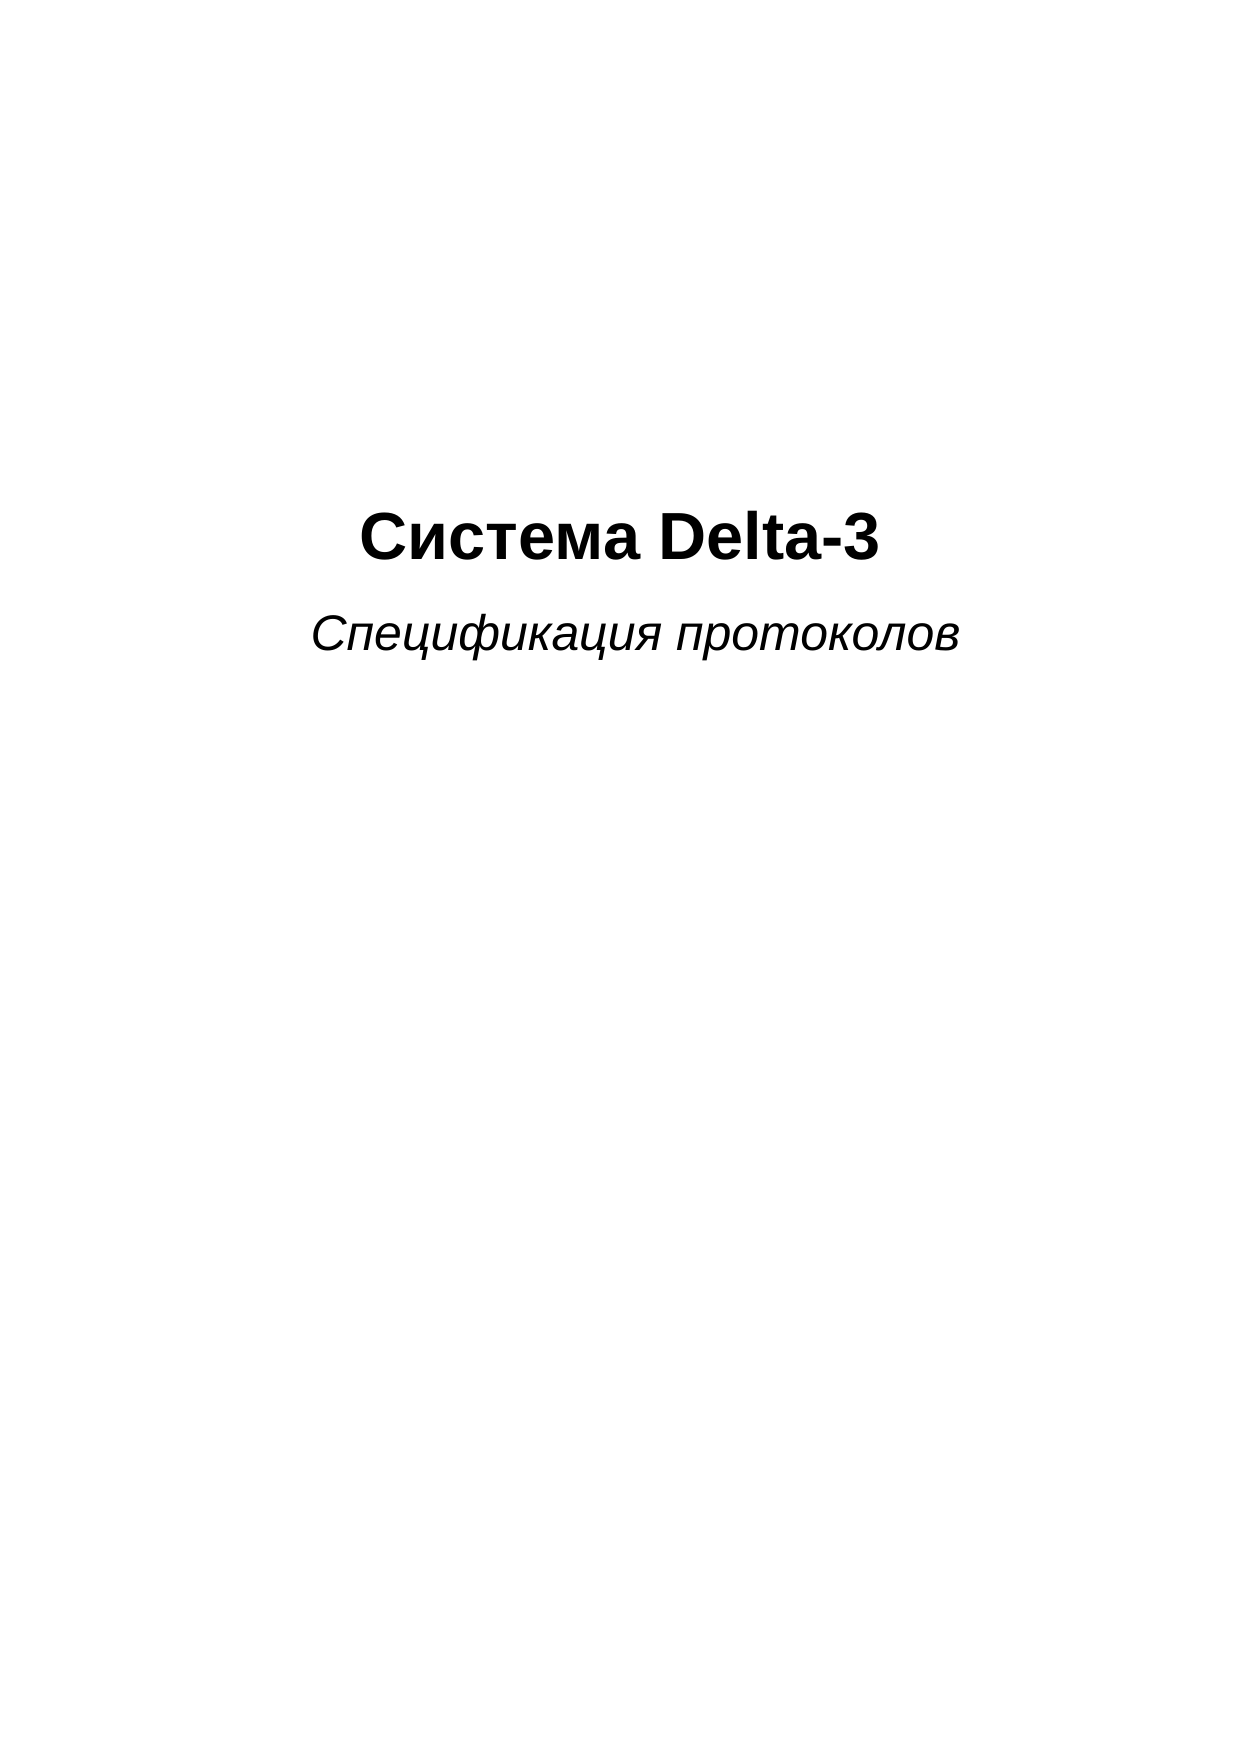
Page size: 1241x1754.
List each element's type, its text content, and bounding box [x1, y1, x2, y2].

subtitle Система Delta-3 [118, 497, 1122, 573]
text Спецификация протоколов [118, 603, 1122, 661]
